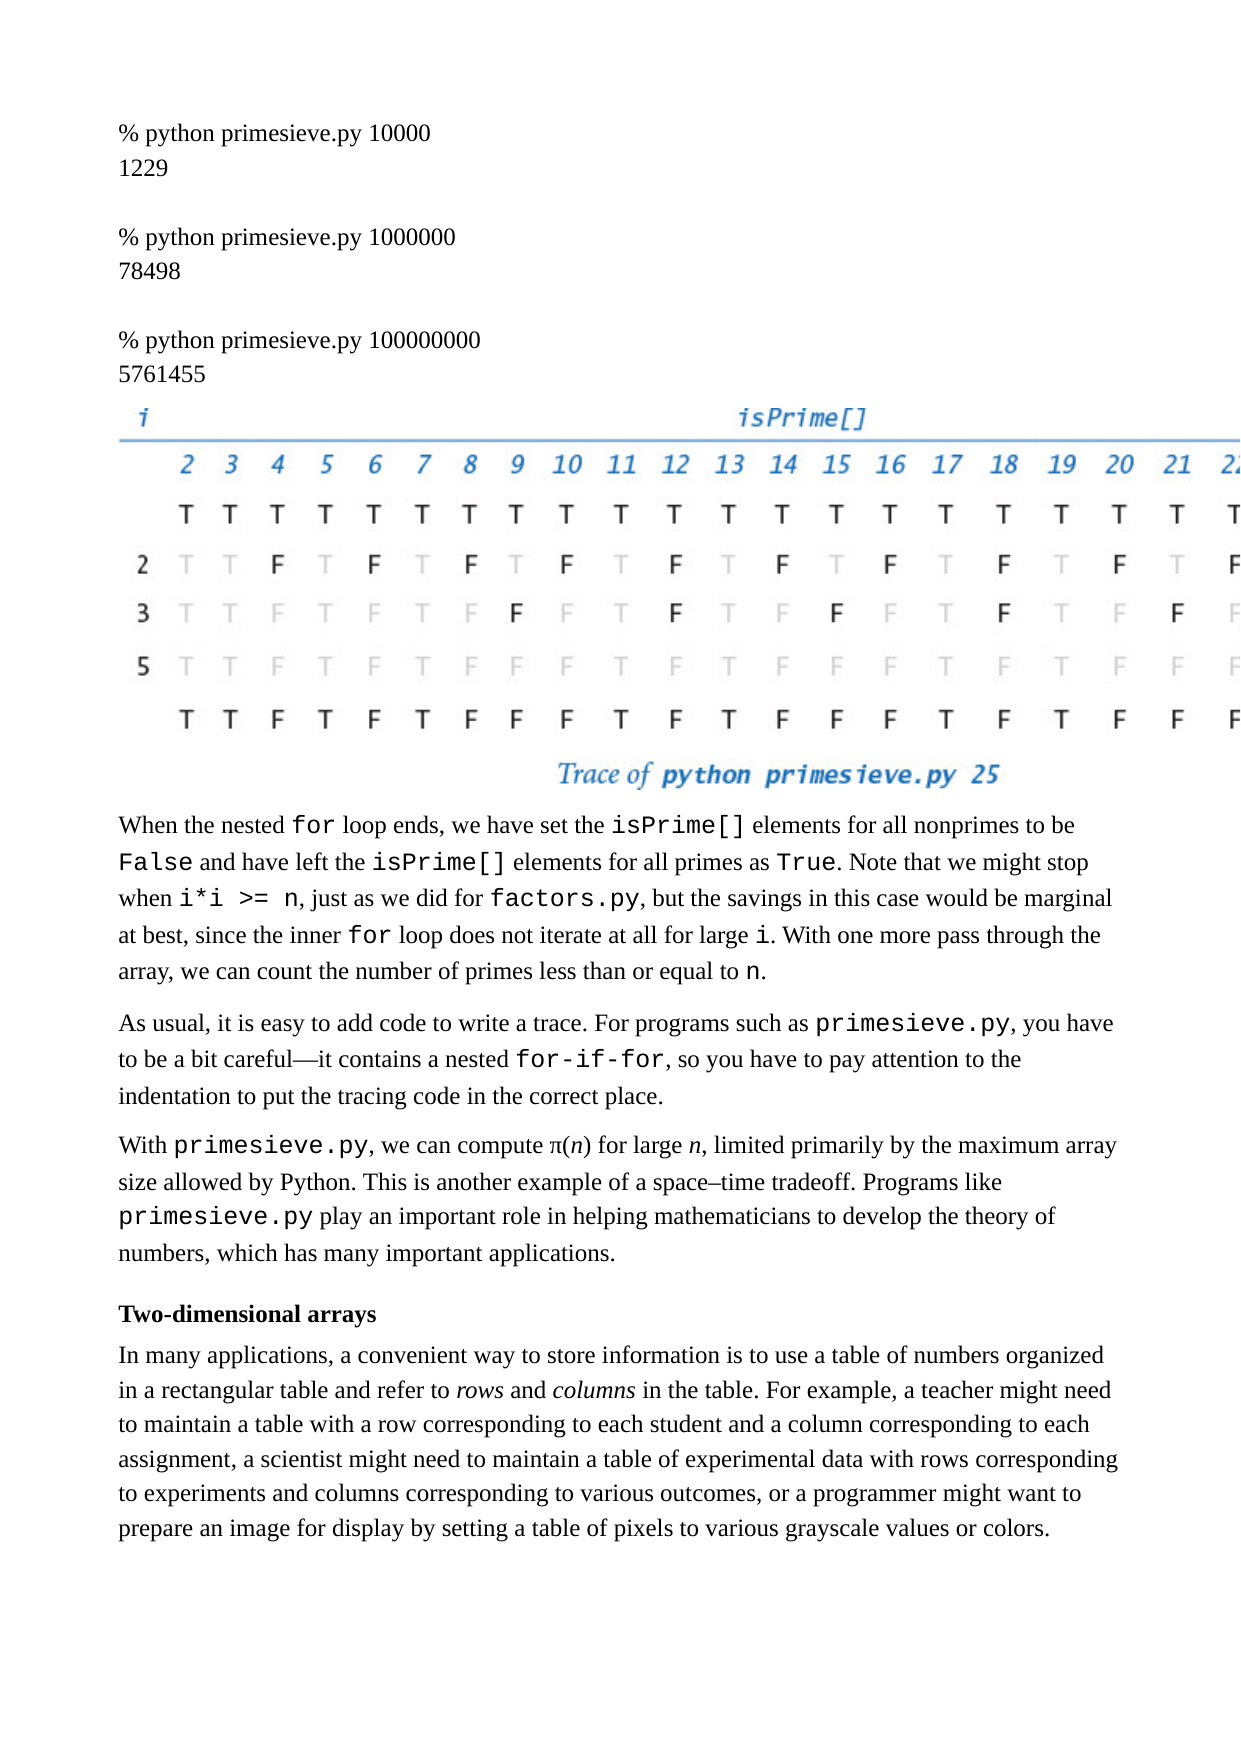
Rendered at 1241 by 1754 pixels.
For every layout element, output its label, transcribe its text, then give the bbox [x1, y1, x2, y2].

text % python primesieve.py 10000 1229 % python primesieve.py 1000000 78498 % python primesieve.py 100000000 5761455 [118, 118, 1122, 388]
picture [118, 408, 1241, 790]
text When the nested for loop ends, we have set the isPrime[] elements for all nonprimes to be False and have left the isPrime[] elements for all primes as True. Note that we might stop when i*i >= n, just as we did for factors.py, but the savings in this case would be marginal at best, since the inner for loop does not iterate at all for large i. With one more pass through the array, we can count the number of primes less than or equal to n. [118, 810, 1122, 987]
text With primesieve.py, we can compute π(n) for large n, limited primarily by the maximum array size allowed by Python. This is another example of a space–time tradeoff. Programs like primesieve.py play an important role in helping mathematicians to develop the theory of numbers, which has many important applications. [118, 1130, 1122, 1266]
text In many applications, a convenient way to store information is to use a table of numbers organized in a rectangular table and refer to rows and columns in the table. For example, a teacher might need to maintain a table with a row corresponding to each student and a column corresponding to each assignment, a scientist might need to maintain a table of experimental data with rows corresponding to experiments and columns corresponding to various outcomes, or a programmer might want to prepare an image for display by setting a table of pixels to various grayscale values or colors. [118, 1341, 1122, 1542]
subtitle Two-dimensional arrays [118, 1299, 1122, 1328]
text As usual, it is easy to add code to write a trace. For programs such as primesieve.py, you have to be a bit careful—it contains a nested for-if-for, so you have to pay attention to the indentation to put the tracing code in the correct place. [118, 1008, 1122, 1110]
